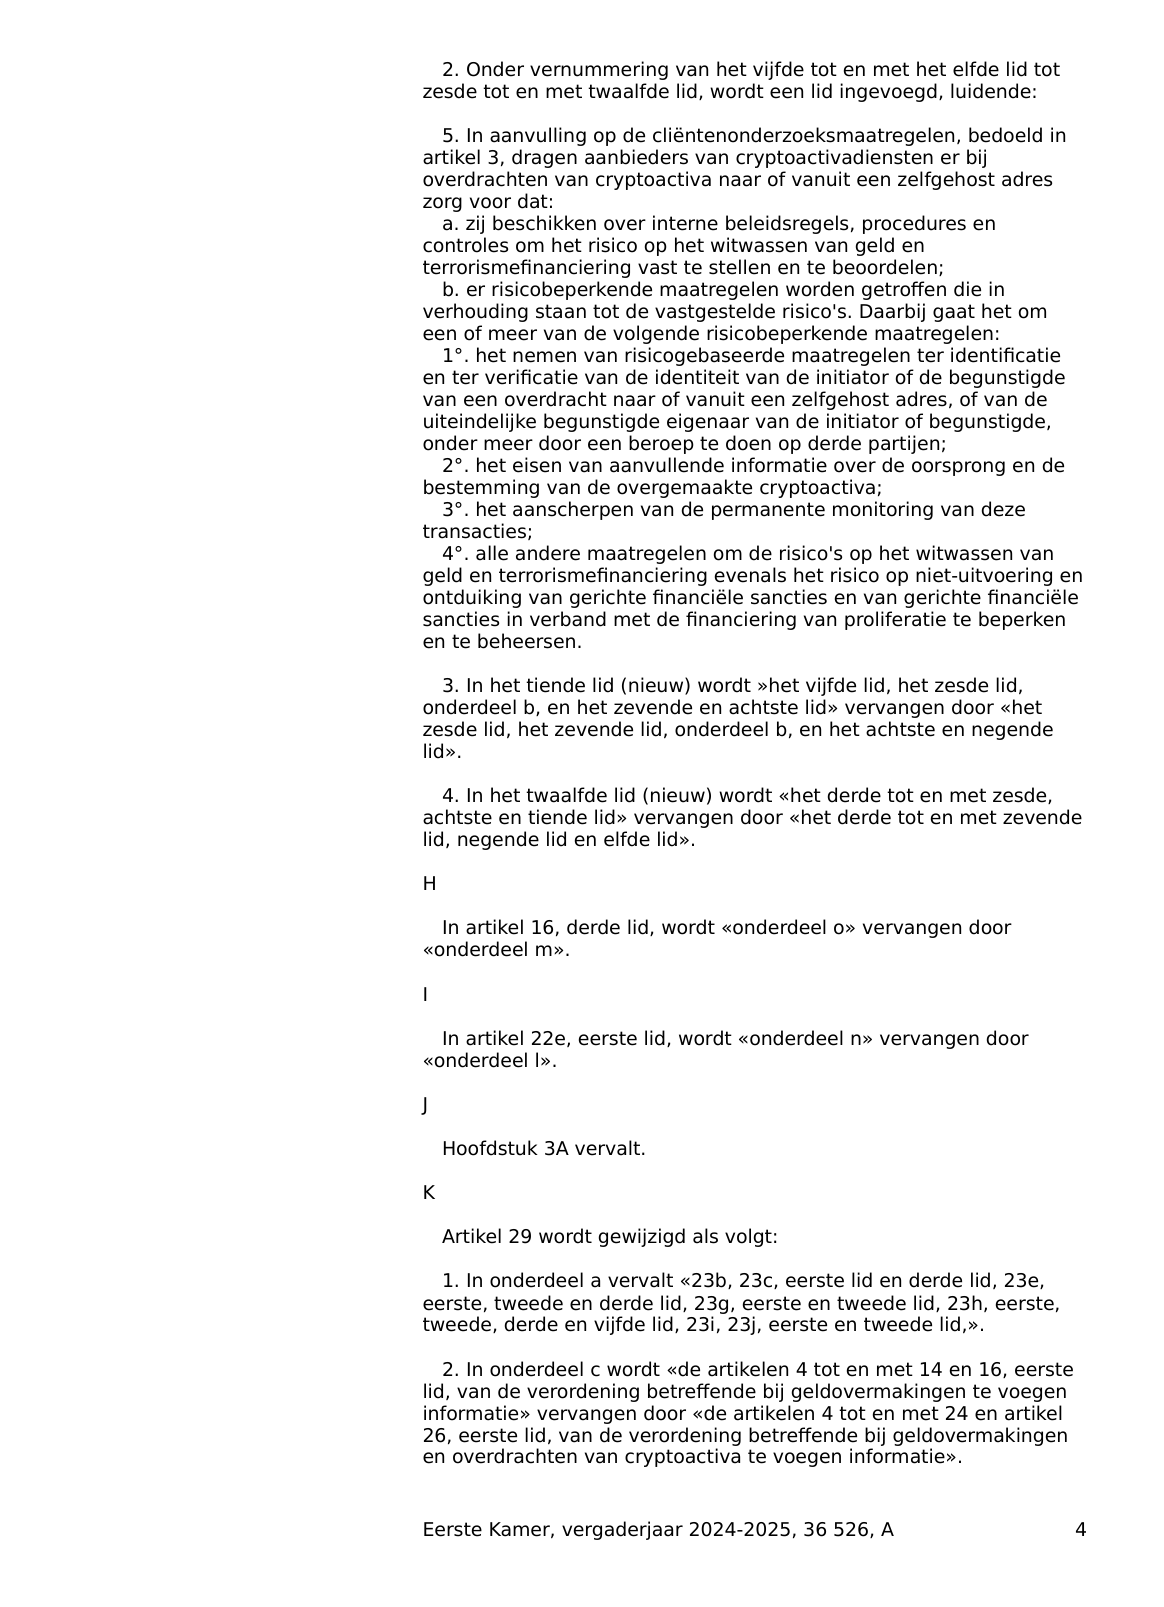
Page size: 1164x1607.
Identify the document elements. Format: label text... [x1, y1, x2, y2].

text b. er risicobeperkende maatregelen worden getroffen die in verhouding staan tot de vastgestelde risico's. Daarbij gaat het om een of meer van de volgende risicobeperkende maatregelen: [422, 279, 1087, 345]
text J [422, 1094, 1087, 1116]
text 4. In het twaalfde lid (nieuw) wordt «het derde tot en met zesde, achtste en tiende lid» vervangen door «het derde tot en met zevende lid, negende lid en elfde lid». [422, 785, 1087, 851]
text 4°. alle andere maatregelen om de risico's op het witwassen van geld en terrorismefinanciering evenals het risico op niet-uitvoering en ontduiking van gerichte financiële sancties en van gerichte financiële sancties in verband met de financiering van proliferatie te beperken en te beheersen. [422, 543, 1087, 653]
text K [422, 1182, 1087, 1204]
text 3. In het tiende lid (nieuw) wordt »het vijfde lid, het zesde lid, onderdeel b, en het zevende en achtste lid» vervangen door «het zesde lid, het zevende lid, onderdeel b, en het achtste en negende lid». [422, 675, 1087, 763]
text In artikel 16, derde lid, wordt «onderdeel o» vervangen door «onderdeel m». [422, 917, 1087, 961]
text a. zij beschikken over interne beleidsregels, procedures en controles om het risico op het witwassen van geld en terrorismefinanciering vast te stellen en te beoordelen; [422, 213, 1087, 279]
text 2°. het eisen van aanvullende informatie over de oorsprong en de bestemming van de overgemaakte cryptoactiva; [422, 455, 1087, 499]
text I [422, 983, 1087, 1005]
text 1. In onderdeel a vervalt «23b, 23c, eerste lid en derde lid, 23e, eerste, tweede en derde lid, 23g, eerste en tweede lid, 23h, eerste, tweede, derde en vijfde lid, 23i, 23j, eerste en tweede lid,». [422, 1270, 1087, 1336]
text 3°. het aanscherpen van de permanente monitoring van deze transacties; [422, 499, 1087, 543]
text Hoofdstuk 3A vervalt. [422, 1138, 1087, 1160]
text 5. In aanvulling op de cliëntenonderzoeksmaatregelen, bedoeld in artikel 3, dragen aanbieders van cryptoactivadiensten er bij overdrachten van cryptoactiva naar of vanuit een zelfgehost adres zorg voor dat: [422, 125, 1087, 213]
text 1°. het nemen van risicogebaseerde maatregelen ter identificatie en ter verificatie van de identiteit van de initiator of de begunstigde van een overdracht naar of vanuit een zelfgehost adres, of van de uiteindelijke begunstigde eigenaar van de initiator of begunstigde, onder meer door een beroep te doen op derde partijen; [422, 345, 1087, 455]
text H [422, 873, 1087, 895]
text 2. Onder vernummering van het vijfde tot en met het elfde lid tot zesde tot en met twaalfde lid, wordt een lid ingevoegd, luidende: [422, 59, 1087, 103]
text In artikel 22e, eerste lid, wordt «onderdeel n» vervangen door «onderdeel l». [422, 1028, 1087, 1072]
text 2. In onderdeel c wordt «de artikelen 4 tot en met 14 en 16, eerste lid, van de verordening betreffende bij geldovermakingen te voegen informatie» vervangen door «de artikelen 4 tot en met 24 en artikel 26, eerste lid, van de verordening betreffende bij geldovermakingen en overdrachten van cryptoactiva te voegen informatie». [422, 1358, 1087, 1468]
text Artikel 29 wordt gewijzigd als volgt: [422, 1226, 1087, 1248]
